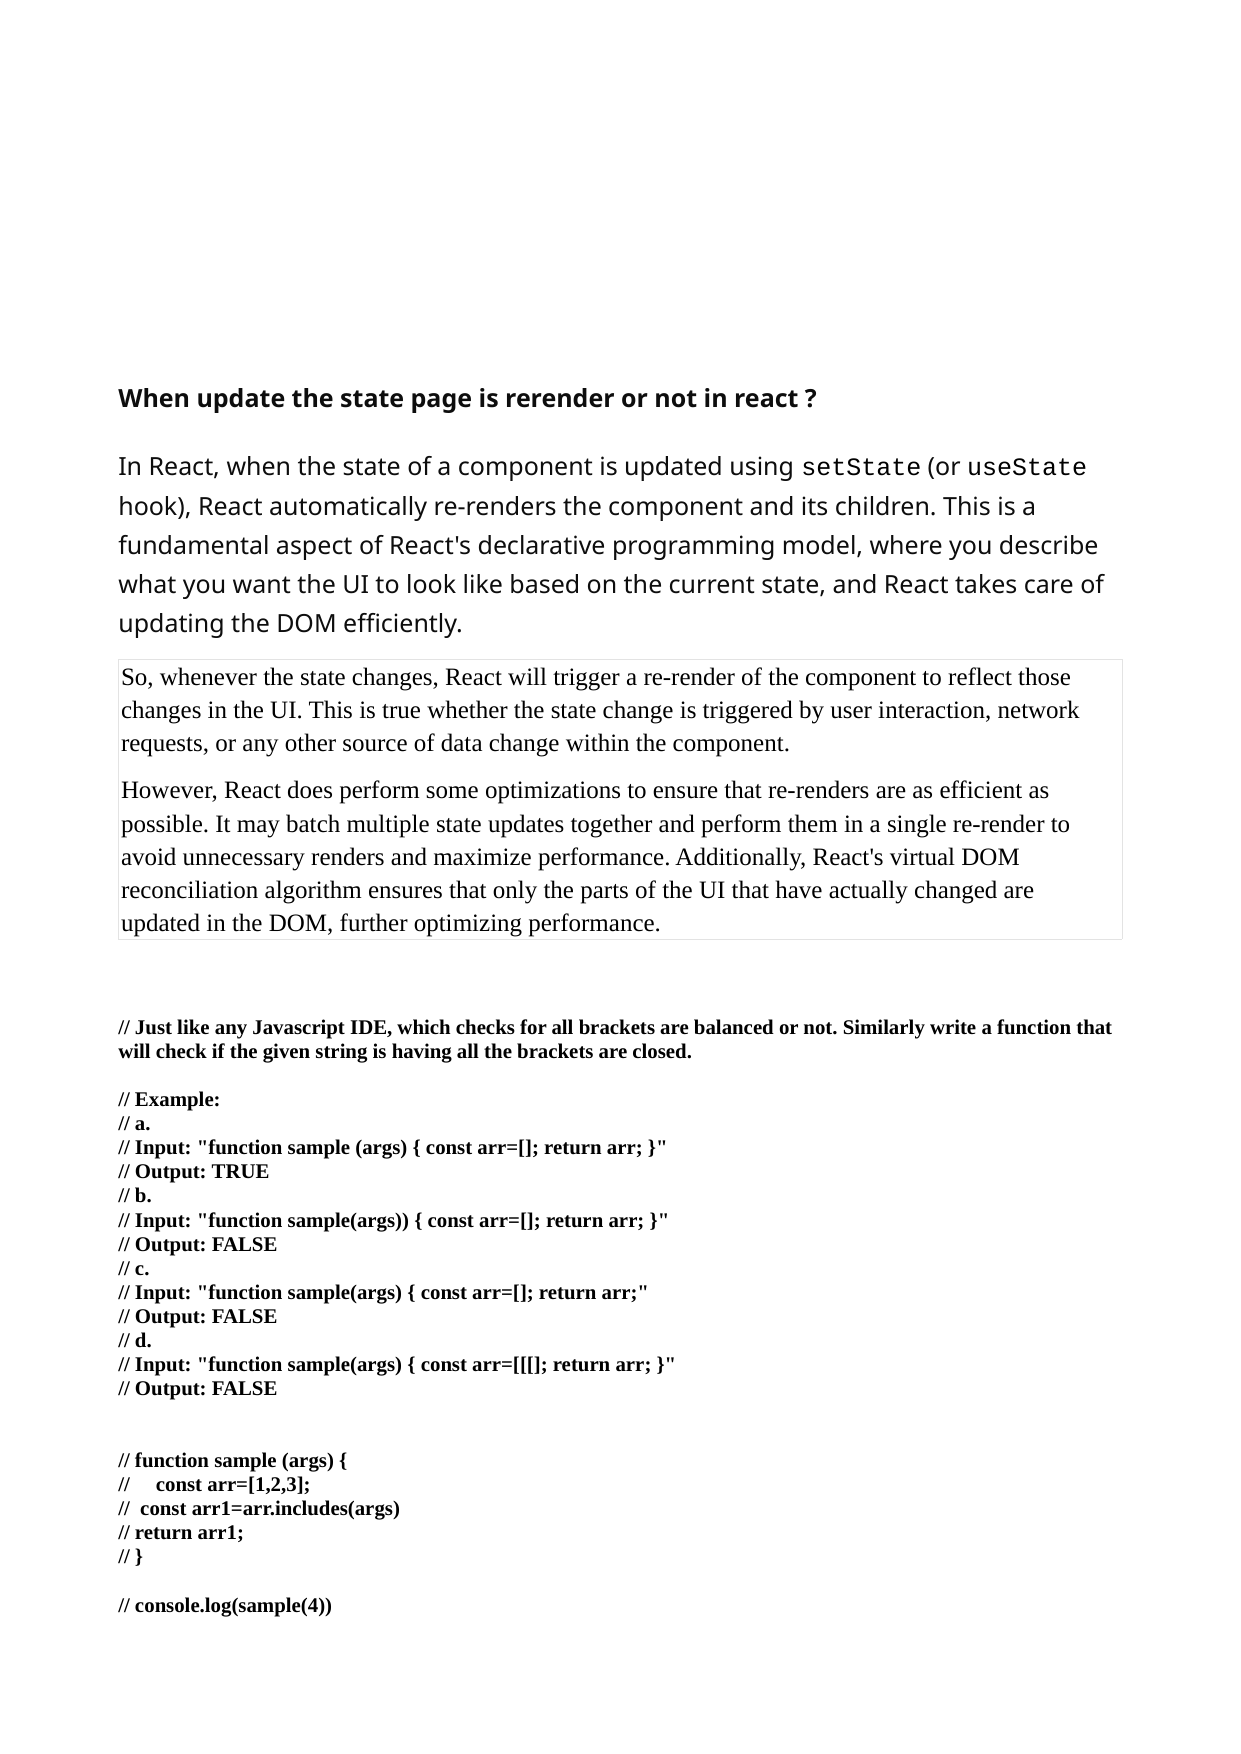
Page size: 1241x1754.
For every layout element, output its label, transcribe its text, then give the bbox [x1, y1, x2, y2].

text // const arr1=arr.includes(args) [118, 1496, 1122, 1520]
text // Input: "function sample(args)) { const arr=[]; return arr; }" [118, 1207, 1122, 1232]
text // c. [118, 1256, 1122, 1280]
text So, whenever the state changes, React will trigger a re-render of the component to reflect those changes in the UI. This is true whether the state change is triggered by user interaction, network requests, or any other source of data change within the component. [119, 660, 1122, 757]
text // console.log(sample(4)) [118, 1592, 1122, 1617]
text When update the state page is rerender or not in react ? [118, 381, 1122, 415]
text // Output: FALSE [118, 1304, 1122, 1328]
text // Input: "function sample(args) { const arr=[]; return arr;" [118, 1280, 1122, 1304]
text // Output: FALSE [118, 1376, 1122, 1400]
text // b. [118, 1183, 1122, 1207]
text // function sample (args) { [118, 1448, 1122, 1472]
text // d. [118, 1328, 1122, 1352]
text // } [118, 1544, 1122, 1568]
text // return arr1; [118, 1520, 1122, 1544]
text // Input: "function sample (args) { const arr=[]; return arr; }" [118, 1135, 1122, 1159]
text However, React does perform some optimizations to ensure that re-renders are as efficient as possible. It may batch multiple state updates together and perform them in a single re-render to avoid unnecessary renders and maximize performance. Additionally, React's virtual DOM reconciliation algorithm ensures that only the parts of the UI that have actually changed are updated in the DOM, further optimizing performance. [119, 773, 1122, 939]
text // Input: "function sample(args) { const arr=[[[]; return arr; }" [118, 1352, 1122, 1376]
text // const arr=[1,2,3]; [118, 1472, 1122, 1496]
text // a. [118, 1111, 1122, 1135]
text // Output: FALSE [118, 1232, 1122, 1256]
text In React, when the state of a component is updated using setState (or useState hook), React automatically re-renders the component and its children. This is a fundamental aspect of React's declarative programming model, where you describe what you want the UI to look like based on the current state, and React takes care of updating the DOM efficiently. [118, 449, 1122, 640]
text // Just like any Javascript IDE, which checks for all brackets are balanced or not. Similarly write a function that will check if the given string is having all the brackets are closed. [118, 1015, 1122, 1063]
text // Example: [118, 1087, 1122, 1111]
text // Output: TRUE [118, 1159, 1122, 1183]
